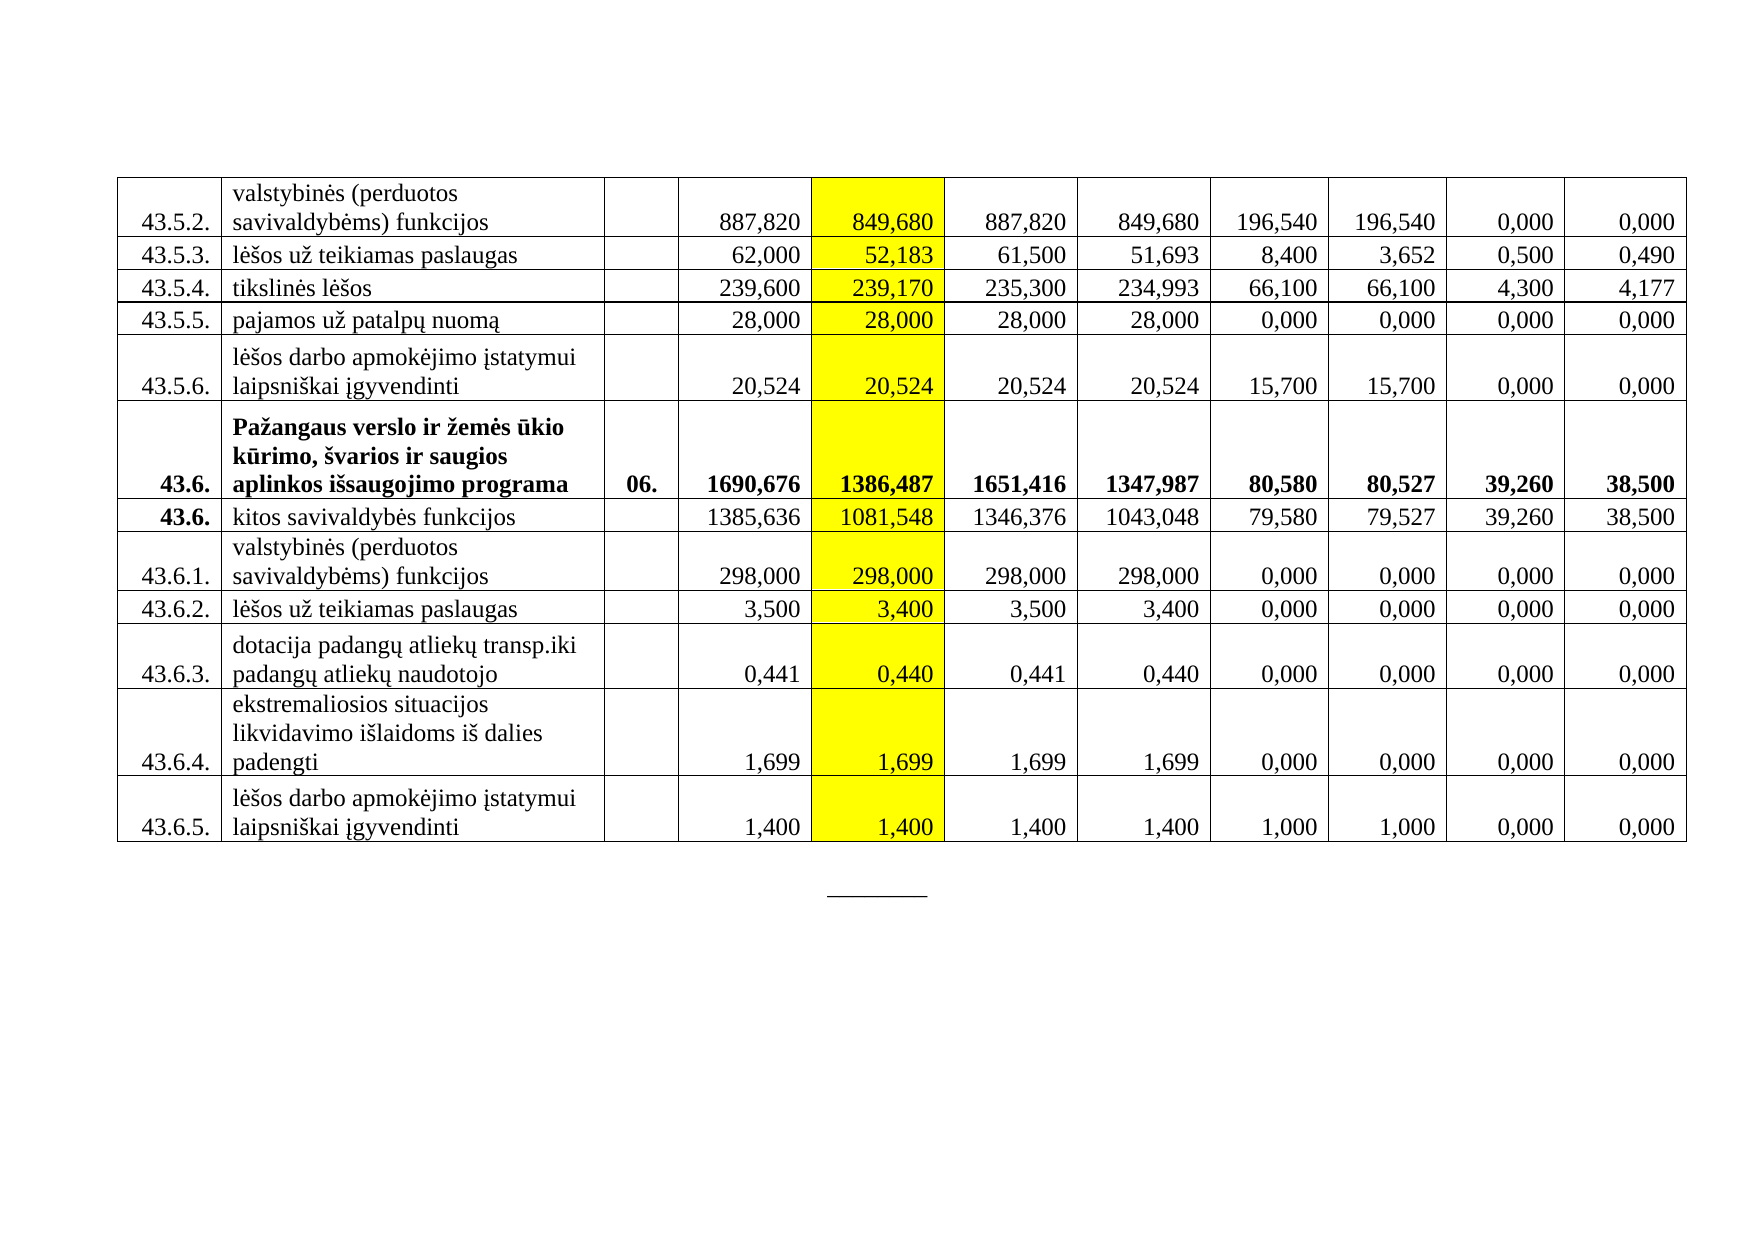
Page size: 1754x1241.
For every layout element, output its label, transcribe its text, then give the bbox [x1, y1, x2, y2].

table_cell 61,500 [945, 237, 1077, 268]
table_cell 196,540 [1211, 178, 1328, 236]
table_cell 43.5.6. [118, 335, 221, 400]
table_cell 1,400 [1078, 776, 1210, 841]
table_cell 43.5.2. [118, 178, 221, 236]
table_cell 1386,487 [812, 401, 944, 498]
table_cell 39,260 [1447, 499, 1564, 531]
table_cell 849,680 [812, 178, 944, 236]
table_cell 298,000 [1078, 532, 1210, 589]
table_cell 1,699 [1078, 689, 1210, 775]
table_cell [605, 499, 678, 531]
table_cell [605, 178, 678, 236]
table_cell 0,000 [1447, 689, 1564, 775]
table_cell 0,000 [1211, 591, 1328, 622]
table_cell [605, 624, 678, 688]
table_cell 887,820 [679, 178, 811, 236]
table_cell 0,000 [1447, 776, 1564, 841]
table_cell 0,441 [945, 624, 1077, 688]
table_cell 0,000 [1329, 303, 1446, 334]
table_cell 0,000 [1565, 532, 1686, 589]
table_cell 66,100 [1211, 270, 1328, 301]
table_cell 38,500 [1565, 499, 1686, 531]
table_cell 62,000 [679, 237, 811, 268]
table_cell 0,000 [1329, 532, 1446, 589]
table_cell [605, 532, 678, 589]
table_cell [605, 689, 678, 775]
table_cell 0,000 [1447, 178, 1564, 236]
table_cell 1,699 [812, 689, 944, 775]
table_cell 43.6. [118, 499, 221, 531]
table_cell 43.5.5. [118, 303, 221, 334]
table_cell 0,000 [1447, 532, 1564, 589]
table_cell 1,400 [812, 776, 944, 841]
table_cell 1,699 [679, 689, 811, 775]
table_cell 43.6. [118, 401, 221, 498]
table_cell 28,000 [679, 303, 811, 334]
table_cell 43.5.4. [118, 270, 221, 301]
table_cell 80,527 [1329, 401, 1446, 498]
table_cell 43.5.3. [118, 237, 221, 268]
table_cell 0,440 [1078, 624, 1210, 688]
table_cell 0,000 [1565, 776, 1686, 841]
table_cell 0,000 [1329, 689, 1446, 775]
table_cell 1346,376 [945, 499, 1077, 531]
table_cell 0,000 [1447, 624, 1564, 688]
table_cell 234,993 [1078, 270, 1210, 301]
table_cell 80,580 [1211, 401, 1328, 498]
table_cell dotacija padangų atliekų transp.iki padangų atliekų naudotojo [222, 624, 604, 688]
table_cell 1,400 [945, 776, 1077, 841]
table_cell 239,600 [679, 270, 811, 301]
table_cell kitos savivaldybės funkcijos [222, 499, 604, 531]
table_cell 28,000 [1078, 303, 1210, 334]
table_cell 66,100 [1329, 270, 1446, 301]
table_cell 43.6.1. [118, 532, 221, 589]
table_cell 0,000 [1447, 303, 1564, 334]
table_cell 28,000 [945, 303, 1077, 334]
table_cell 0,000 [1211, 689, 1328, 775]
table_cell 0,000 [1329, 624, 1446, 688]
table_cell 0,000 [1565, 591, 1686, 622]
table_cell lėšos darbo apmokėjimo įstatymui laipsniškai įgyvendinti [222, 335, 604, 400]
table_cell 15,700 [1329, 335, 1446, 400]
table_cell 1347,987 [1078, 401, 1210, 498]
table_cell [605, 776, 678, 841]
table_cell 1651,416 [945, 401, 1077, 498]
table_cell 06. [605, 401, 678, 498]
table_cell [605, 591, 678, 622]
table_cell 4,300 [1447, 270, 1564, 301]
table_cell 0,000 [1565, 303, 1686, 334]
table_cell 0,440 [812, 624, 944, 688]
table_cell 1690,676 [679, 401, 811, 498]
table_cell 0,441 [679, 624, 811, 688]
table_cell 235,300 [945, 270, 1077, 301]
table_cell 3,400 [1078, 591, 1210, 622]
table_cell 3,400 [812, 591, 944, 622]
table_cell 0,000 [1565, 335, 1686, 400]
table_cell lėšos už teikiamas paslaugas [222, 591, 604, 622]
table_cell 239,170 [812, 270, 944, 301]
table_cell 0,500 [1447, 237, 1564, 268]
table_cell tikslinės lėšos [222, 270, 604, 301]
table_cell 0,000 [1211, 303, 1328, 334]
table_cell 43.6.5. [118, 776, 221, 841]
table_cell 15,700 [1211, 335, 1328, 400]
table_cell ekstremaliosios situacijos likvidavimo išlaidoms iš dalies padengti [222, 689, 604, 775]
table_cell 0,000 [1211, 532, 1328, 589]
table_cell 0,490 [1565, 237, 1686, 268]
text ________ [118, 871, 1636, 899]
table_cell 20,524 [679, 335, 811, 400]
table_cell 298,000 [812, 532, 944, 589]
table_cell 0,000 [1565, 624, 1686, 688]
table_cell 0,000 [1565, 178, 1686, 236]
table_cell 849,680 [1078, 178, 1210, 236]
table_cell 3,500 [945, 591, 1077, 622]
table_cell valstybinės (perduotos savivaldybėms) funkcijos [222, 178, 604, 236]
table_cell 0,000 [1329, 591, 1446, 622]
table_cell 887,820 [945, 178, 1077, 236]
table_cell 8,400 [1211, 237, 1328, 268]
table_cell 79,527 [1329, 499, 1446, 531]
table_cell 0,000 [1447, 591, 1564, 622]
table_cell 1043,048 [1078, 499, 1210, 531]
table_cell 0,000 [1211, 624, 1328, 688]
table_cell 0,000 [1447, 335, 1564, 400]
table_cell 38,500 [1565, 401, 1686, 498]
table_cell 298,000 [679, 532, 811, 589]
table_cell [605, 270, 678, 301]
table_cell 1,000 [1329, 776, 1446, 841]
table_cell 28,000 [812, 303, 944, 334]
table_cell 20,524 [1078, 335, 1210, 400]
table_cell 52,183 [812, 237, 944, 268]
table_cell 43.6.4. [118, 689, 221, 775]
table_cell 43.6.3. [118, 624, 221, 688]
table_cell 3,652 [1329, 237, 1446, 268]
table_cell [605, 335, 678, 400]
table_cell 39,260 [1447, 401, 1564, 498]
table_cell 79,580 [1211, 499, 1328, 531]
table_cell valstybinės (perduotos savivaldybėms) funkcijos [222, 532, 604, 589]
table_cell 1385,636 [679, 499, 811, 531]
table_cell [605, 303, 678, 334]
table_cell 51,693 [1078, 237, 1210, 268]
table_cell pajamos už patalpų nuomą [222, 303, 604, 334]
table_cell 1,699 [945, 689, 1077, 775]
table_cell lėšos darbo apmokėjimo įstatymui laipsniškai įgyvendinti [222, 776, 604, 841]
table_cell 1081,548 [812, 499, 944, 531]
table_cell 1,000 [1211, 776, 1328, 841]
table_cell 20,524 [945, 335, 1077, 400]
table_cell 43.6.2. [118, 591, 221, 622]
table_cell 298,000 [945, 532, 1077, 589]
table_cell [605, 237, 678, 268]
table_cell 20,524 [812, 335, 944, 400]
table_cell 196,540 [1329, 178, 1446, 236]
table_cell 1,400 [679, 776, 811, 841]
table_cell 0,000 [1565, 689, 1686, 775]
table_cell lėšos už teikiamas paslaugas [222, 237, 604, 268]
table_cell Pažangaus verslo ir žemės ūkio kūrimo, švarios ir saugios aplinkos išsaugojimo programa [222, 401, 604, 498]
table_cell 4,177 [1565, 270, 1686, 301]
table_cell 3,500 [679, 591, 811, 622]
